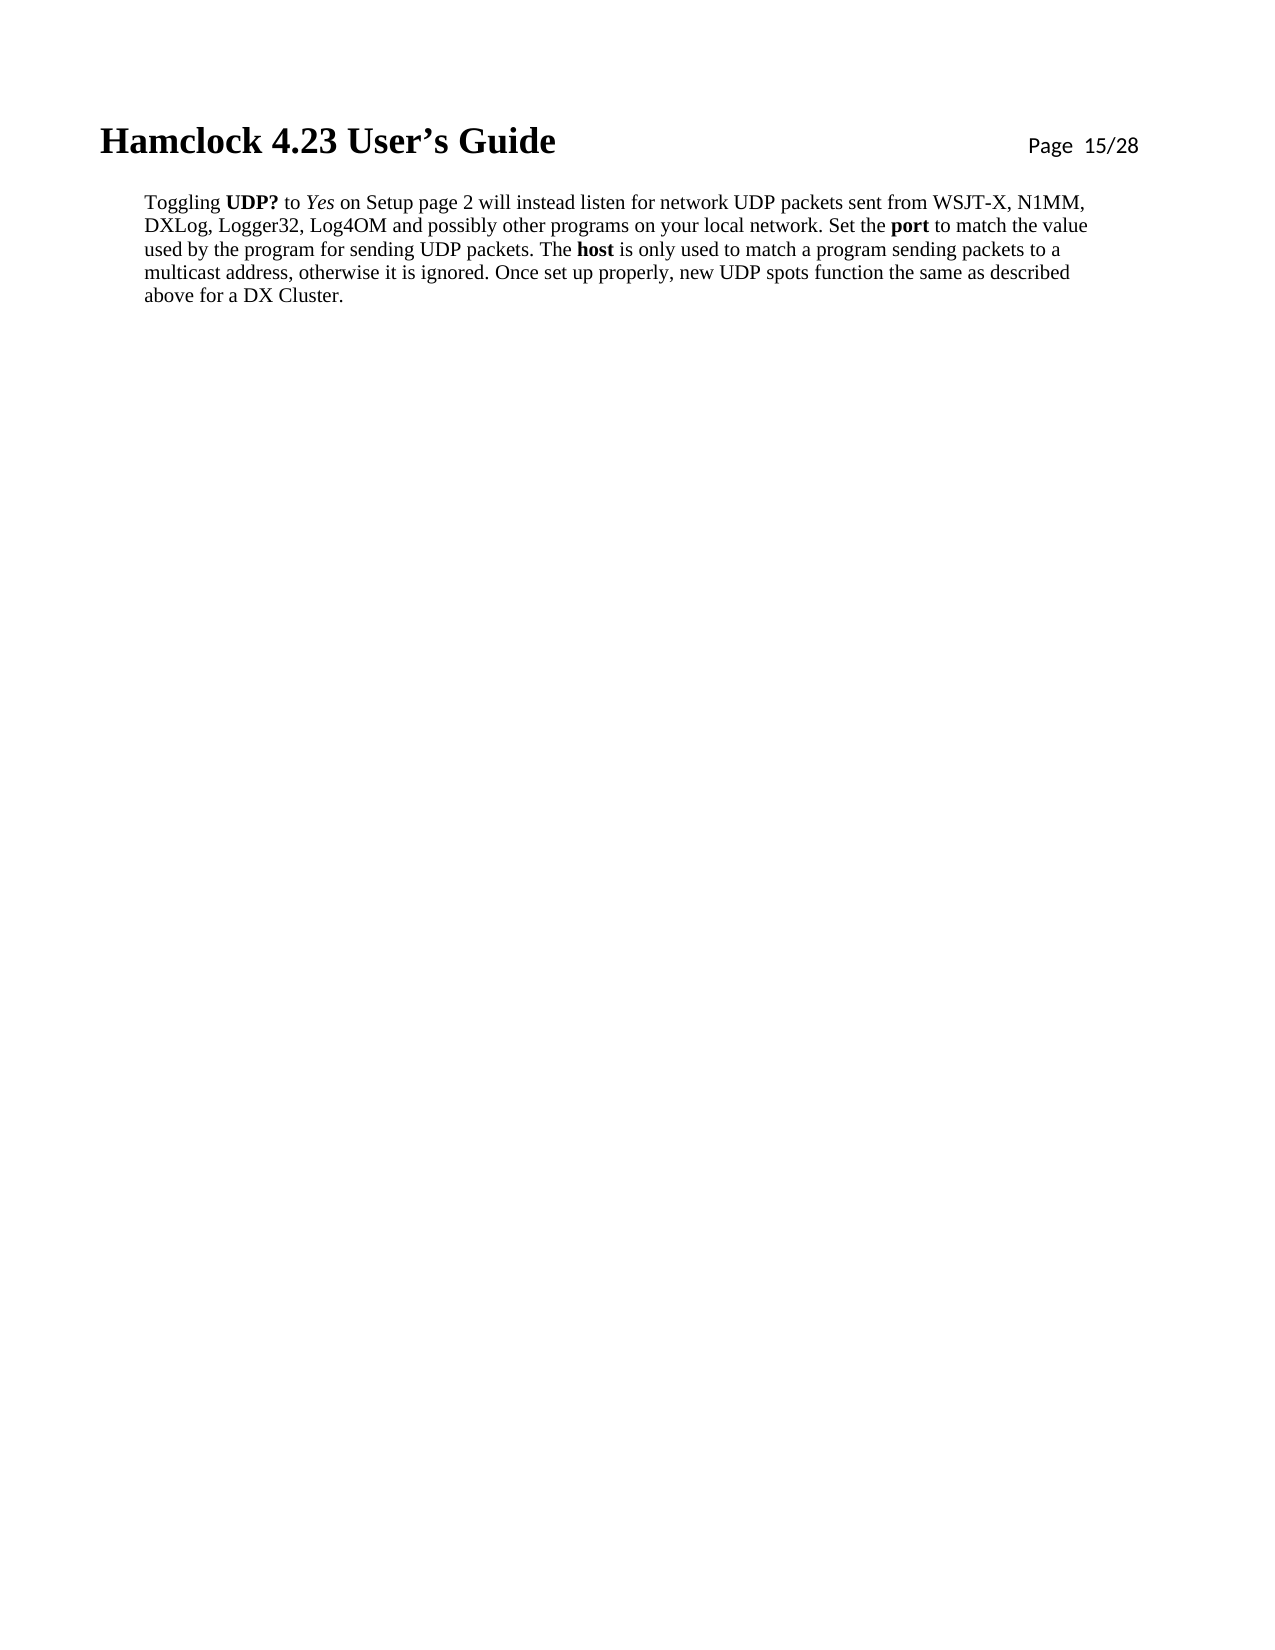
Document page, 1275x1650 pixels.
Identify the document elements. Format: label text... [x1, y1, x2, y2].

text Toggling UDP? to Yes on Setup page 2 will instead listen for network UDP packets sent from WSJT-X, N1MM, DXLog, Logger32, Log4OM and possibly other programs on your local network. Set the port to match the value used by the program for sending UDP packets. The host is only used to match a program sending packets to a multicast address, otherwise it is ignored. Once set up properly, new UDP spots function the same as described above for a DX Cluster. [144, 191, 1100, 307]
